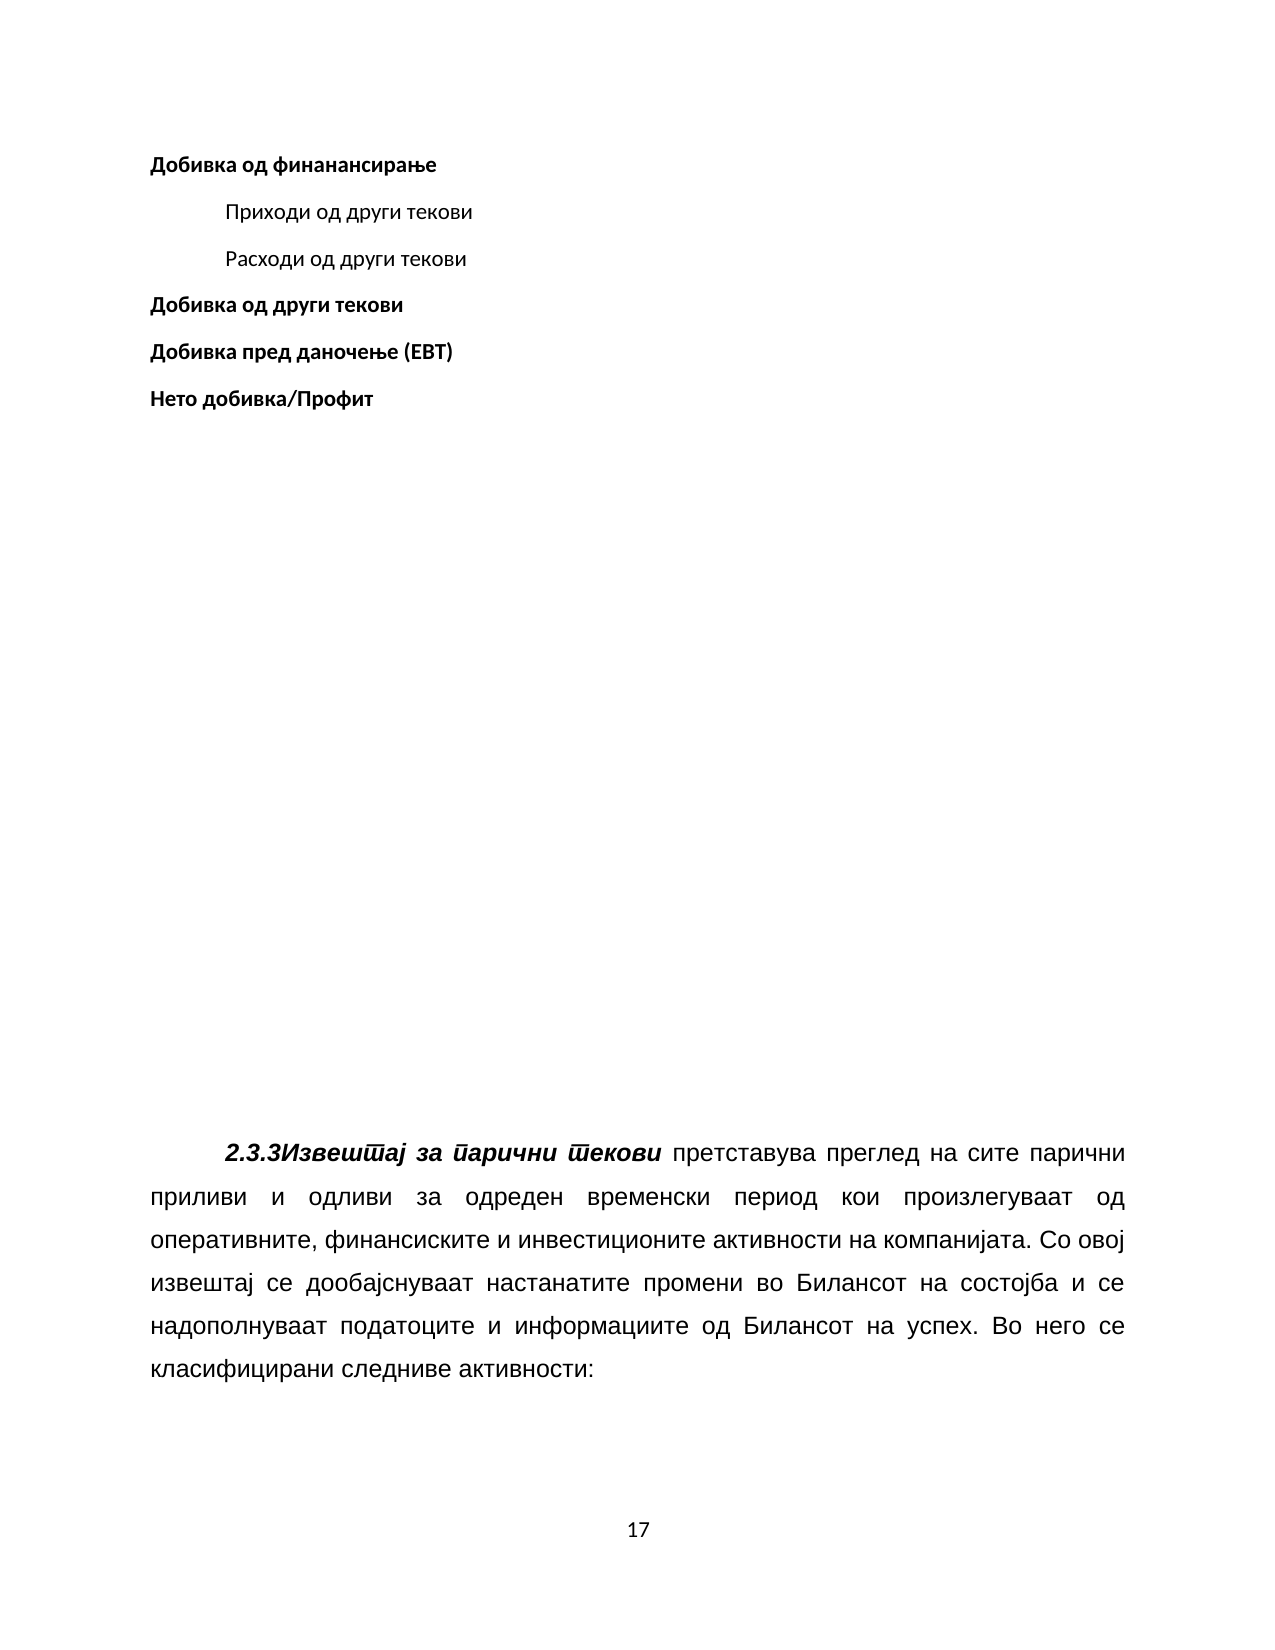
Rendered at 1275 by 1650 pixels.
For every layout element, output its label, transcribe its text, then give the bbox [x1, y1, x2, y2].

text Приходи од други текови [150, 197, 1126, 225]
text Добивка од финанансирање [150, 150, 1126, 178]
text 2.3.3Извештај за парични текови претставува преглед на сите парични приливи и одливи за одреден временски период кои произлегуваат од оперативните, финансиските и инвестиционите активности на компанијата. Со овој извештај се дообајснуваат настанатите промени во Билансот на состојба и се надополнуваат податоците и информациите од Билансот на успех. Во него се класифицирани следниве активности: [150, 1138, 1126, 1383]
text Добивка од други текови [150, 291, 1126, 319]
text Расходи од други текови [150, 244, 1126, 272]
text Добивка пред даночење (EBT) [150, 337, 1126, 366]
text Нето добивка/Профит [150, 384, 1126, 412]
